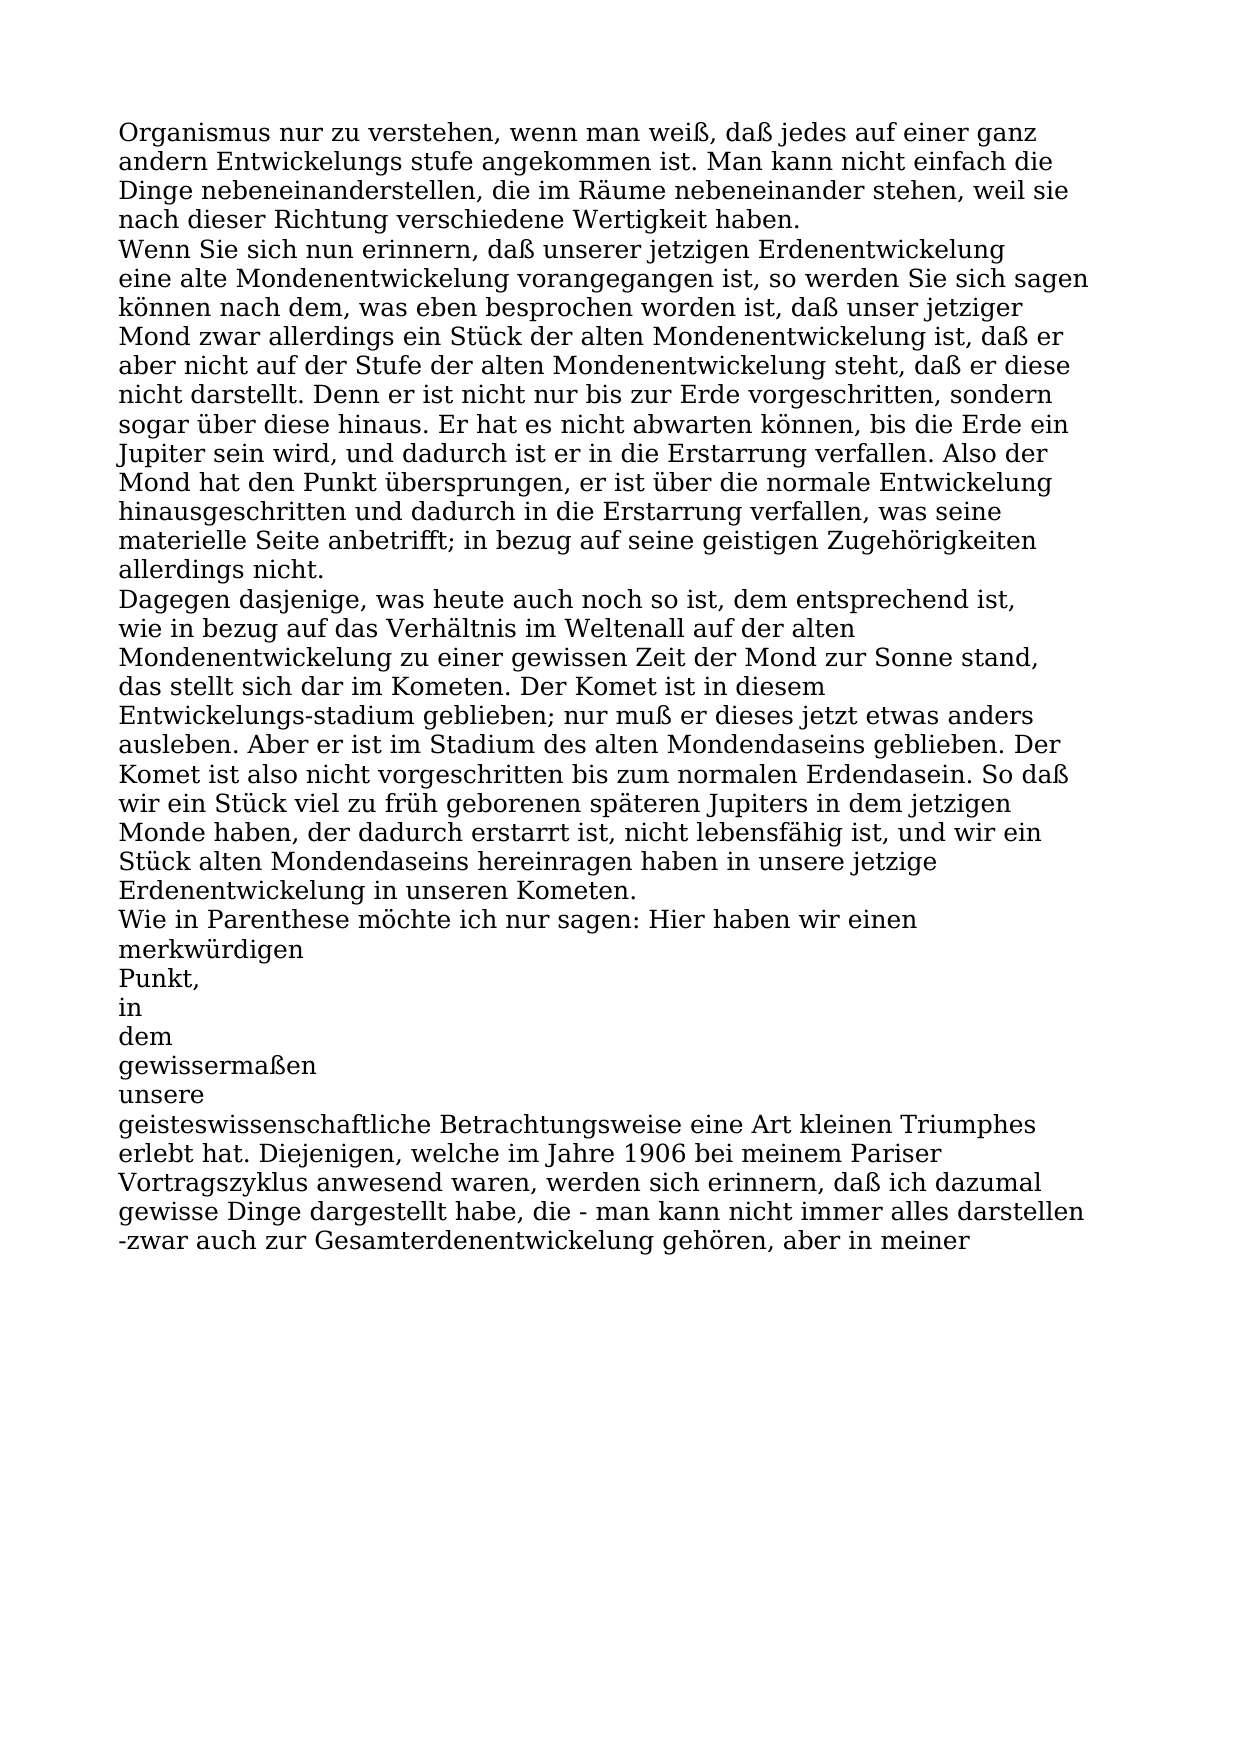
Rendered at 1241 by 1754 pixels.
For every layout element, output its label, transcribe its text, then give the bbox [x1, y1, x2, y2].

text merkwürdigen [118, 935, 1122, 964]
text gewisse Dinge dargestellt habe, die - man kann nicht immer alles darstellen [118, 1197, 1122, 1226]
text Jupiter sein wird, und dadurch ist er in die Erstarrung verfallen. Also der [118, 439, 1122, 468]
text wie in bezug auf das Verhältnis im Weltenall auf der alten [118, 614, 1122, 643]
text -zwar auch zur Gesamterdenentwickelung gehören, aber in meiner [118, 1226, 1122, 1256]
text Dinge nebeneinanderstellen, die im Räume nebeneinander stehen, weil sie [118, 176, 1122, 206]
text das stellt sich dar im Kometen. Der Komet ist in diesem [118, 672, 1122, 701]
text Organismus nur zu verstehen, wenn man weiß, daß jedes auf einer ganz [118, 118, 1122, 147]
text Mondenentwickelung zu einer gewissen Zeit der Mond zur Sonne stand, [118, 643, 1122, 672]
text Vortragszyklus anwesend waren, werden sich erinnern, daß ich dazumal [118, 1168, 1122, 1197]
text sogar über diese hinaus. Er hat es nicht abwarten können, bis die Erde ein [118, 410, 1122, 439]
text hinausgeschritten und dadurch in die Erstarrung verfallen, was seine [118, 497, 1122, 526]
text gewissermaßen [118, 1051, 1122, 1081]
text können nach dem, was eben besprochen worden ist, daß unser jetziger [118, 293, 1122, 322]
text geisteswissenschaftliche Betrachtungsweise eine Art kleinen Triumphes [118, 1110, 1122, 1139]
text Punkt, [118, 964, 1122, 993]
text erlebt hat. Diejenigen, welche im Jahre 1906 bei meinem Pariser [118, 1139, 1122, 1168]
text Erdenentwickelung in unseren Kometen. [118, 876, 1122, 906]
text allerdings nicht. [118, 556, 1122, 585]
text Entwickelungs-stadium geblieben; nur muß er dieses jetzt etwas anders [118, 701, 1122, 731]
text Dagegen dasjenige, was heute auch noch so ist, dem entsprechend ist, [118, 585, 1122, 614]
text Mond zwar allerdings ein Stück der alten Mondenentwickelung ist, daß er [118, 322, 1122, 351]
text Wenn Sie sich nun erinnern, daß unserer jetzigen Erdenentwickelung [118, 235, 1122, 264]
text nach dieser Richtung verschiedene Wertigkeit haben. [118, 206, 1122, 235]
text ausleben. Aber er ist im Stadium des alten Mondendaseins geblieben. Der [118, 731, 1122, 760]
text andern Entwickelungs stufe angekommen ist. Man kann nicht einfach die [118, 147, 1122, 176]
text materielle Seite anbetrifft; in bezug auf seine geistigen Zugehörigkeiten [118, 526, 1122, 556]
text in [118, 993, 1122, 1022]
text aber nicht auf der Stufe der alten Mondenentwickelung steht, daß er diese [118, 351, 1122, 381]
text unsere [118, 1081, 1122, 1110]
text wir ein Stück viel zu früh geborenen späteren Jupiters in dem jetzigen [118, 789, 1122, 818]
text Stück alten Mondendaseins hereinragen haben in unsere jetzige [118, 847, 1122, 876]
text eine alte Mondenentwickelung vorangegangen ist, so werden Sie sich sagen [118, 264, 1122, 293]
text Mond hat den Punkt übersprungen, er ist über die normale Entwickelung [118, 468, 1122, 497]
text dem [118, 1022, 1122, 1051]
text Wie in Parenthese möchte ich nur sagen: Hier haben wir einen [118, 906, 1122, 935]
text Komet ist also nicht vorgeschritten bis zum normalen Erdendasein. So daß [118, 760, 1122, 789]
text Monde haben, der dadurch erstarrt ist, nicht lebensfähig ist, und wir ein [118, 818, 1122, 847]
text nicht darstellt. Denn er ist nicht nur bis zur Erde vorgeschritten, sondern [118, 381, 1122, 410]
